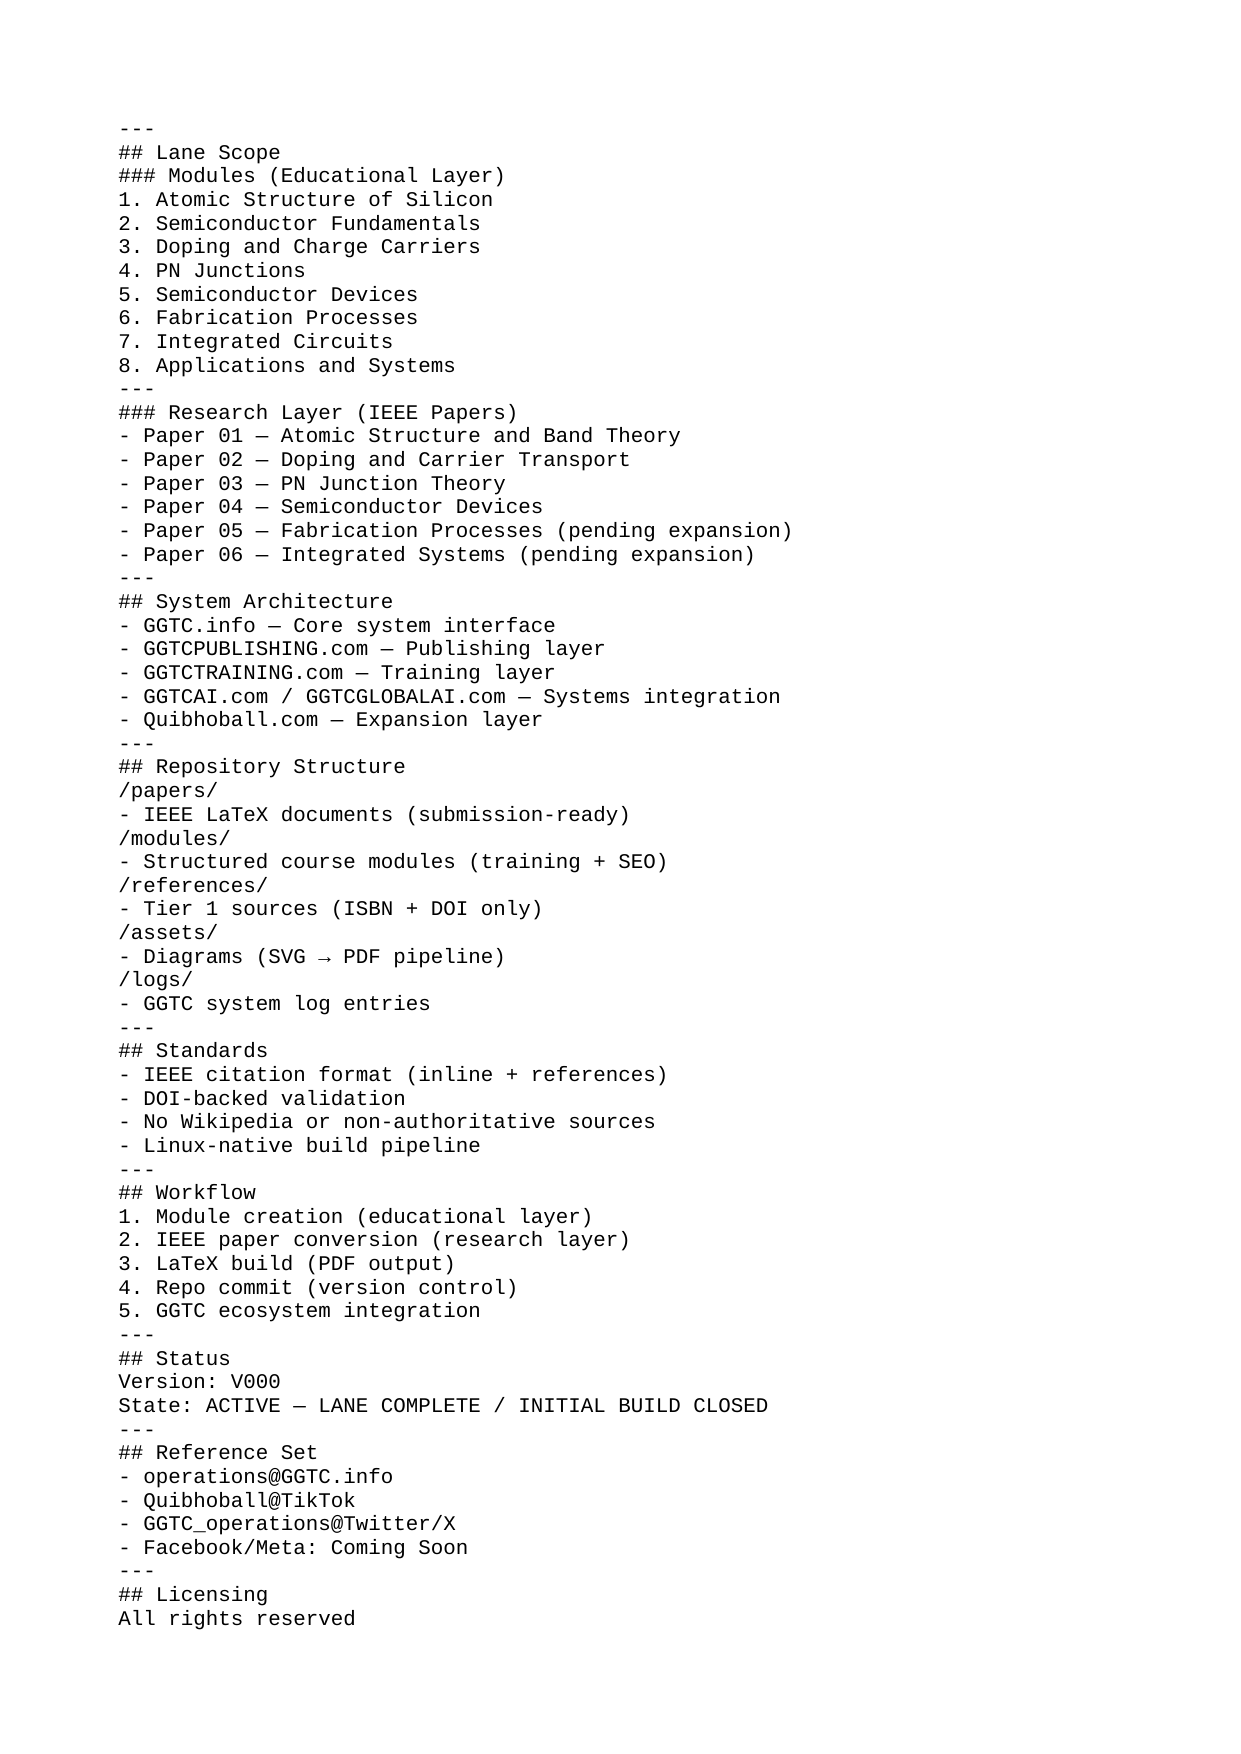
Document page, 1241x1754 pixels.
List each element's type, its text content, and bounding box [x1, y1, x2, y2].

text - Paper 05 — Fabrication Processes (pending expansion) [118, 520, 1122, 544]
text --- [118, 733, 1122, 757]
text - Facebook/Meta: Coming Soon [118, 1537, 1122, 1561]
text 8. Applications and Systems [118, 354, 1122, 378]
text - GGTCTRAINING.com — Training layer [118, 662, 1122, 686]
text - IEEE LaTeX documents (submission-ready) [118, 804, 1122, 827]
text ## Reference Set [118, 1442, 1122, 1466]
text ## Lane Scope [118, 142, 1122, 165]
text ## Workflow [118, 1182, 1122, 1206]
text 4. PN Junctions [118, 260, 1122, 284]
text /papers/ [118, 780, 1122, 804]
text - GGTCPUBLISHING.com — Publishing layer [118, 638, 1122, 662]
text /references/ [118, 875, 1122, 898]
text - Quibhoball.com — Expansion layer [118, 709, 1122, 733]
text ## Licensing [118, 1584, 1122, 1608]
text 4. Repo commit (version control) [118, 1277, 1122, 1300]
text - GGTC_operations@Twitter/X [118, 1513, 1122, 1537]
text - Structured course modules (training + SEO) [118, 851, 1122, 875]
text Version: V000 [118, 1371, 1122, 1395]
text --- [118, 1017, 1122, 1040]
text /logs/ [118, 969, 1122, 993]
text --- [118, 1561, 1122, 1584]
text All rights reserved [118, 1608, 1122, 1631]
text ## Repository Structure [118, 757, 1122, 780]
text 2. IEEE paper conversion (research layer) [118, 1229, 1122, 1253]
text ### Research Layer (IEEE Papers) [118, 402, 1122, 426]
text - Quibhoball@TikTok [118, 1489, 1122, 1513]
text 5. GGTC ecosystem integration [118, 1300, 1122, 1324]
text 2. Semiconductor Fundamentals [118, 213, 1122, 236]
text ## Status [118, 1348, 1122, 1371]
text - IEEE citation format (inline + references) [118, 1064, 1122, 1088]
text - Tier 1 sources (ISBN + DOI only) [118, 898, 1122, 922]
text - GGTCAI.com / GGTCGLOBALAI.com — Systems integration [118, 686, 1122, 709]
text - No Wikipedia or non-authoritative sources [118, 1111, 1122, 1135]
text - GGTC system log entries [118, 993, 1122, 1017]
text 3. Doping and Charge Carriers [118, 236, 1122, 260]
text ### Modules (Educational Layer) [118, 165, 1122, 189]
text State: ACTIVE — LANE COMPLETE / INITIAL BUILD CLOSED [118, 1395, 1122, 1419]
text 7. Integrated Circuits [118, 331, 1122, 354]
text - GGTC.info — Core system interface [118, 615, 1122, 638]
text /assets/ [118, 922, 1122, 946]
text 5. Semiconductor Devices [118, 284, 1122, 307]
text - Paper 04 — Semiconductor Devices [118, 496, 1122, 520]
text - Paper 03 — PN Junction Theory [118, 473, 1122, 496]
text - DOI-backed validation [118, 1088, 1122, 1111]
text - Diagrams (SVG → PDF pipeline) [118, 946, 1122, 969]
text --- [118, 378, 1122, 402]
text - Paper 06 — Integrated Systems (pending expansion) [118, 544, 1122, 567]
text /modules/ [118, 827, 1122, 851]
text - Linux-native build pipeline [118, 1135, 1122, 1158]
text --- [118, 1419, 1122, 1442]
text 3. LaTeX build (PDF output) [118, 1253, 1122, 1277]
text --- [118, 118, 1122, 142]
text 1. Module creation (educational layer) [118, 1206, 1122, 1229]
text ## Standards [118, 1040, 1122, 1064]
text - Paper 01 — Atomic Structure and Band Theory [118, 426, 1122, 449]
text --- [118, 1158, 1122, 1182]
text 1. Atomic Structure of Silicon [118, 189, 1122, 213]
text --- [118, 1324, 1122, 1348]
text - Paper 02 — Doping and Carrier Transport [118, 449, 1122, 473]
text 6. Fabrication Processes [118, 307, 1122, 331]
text --- [118, 567, 1122, 591]
text ## System Architecture [118, 591, 1122, 615]
text - operations@GGTC.info [118, 1466, 1122, 1489]
